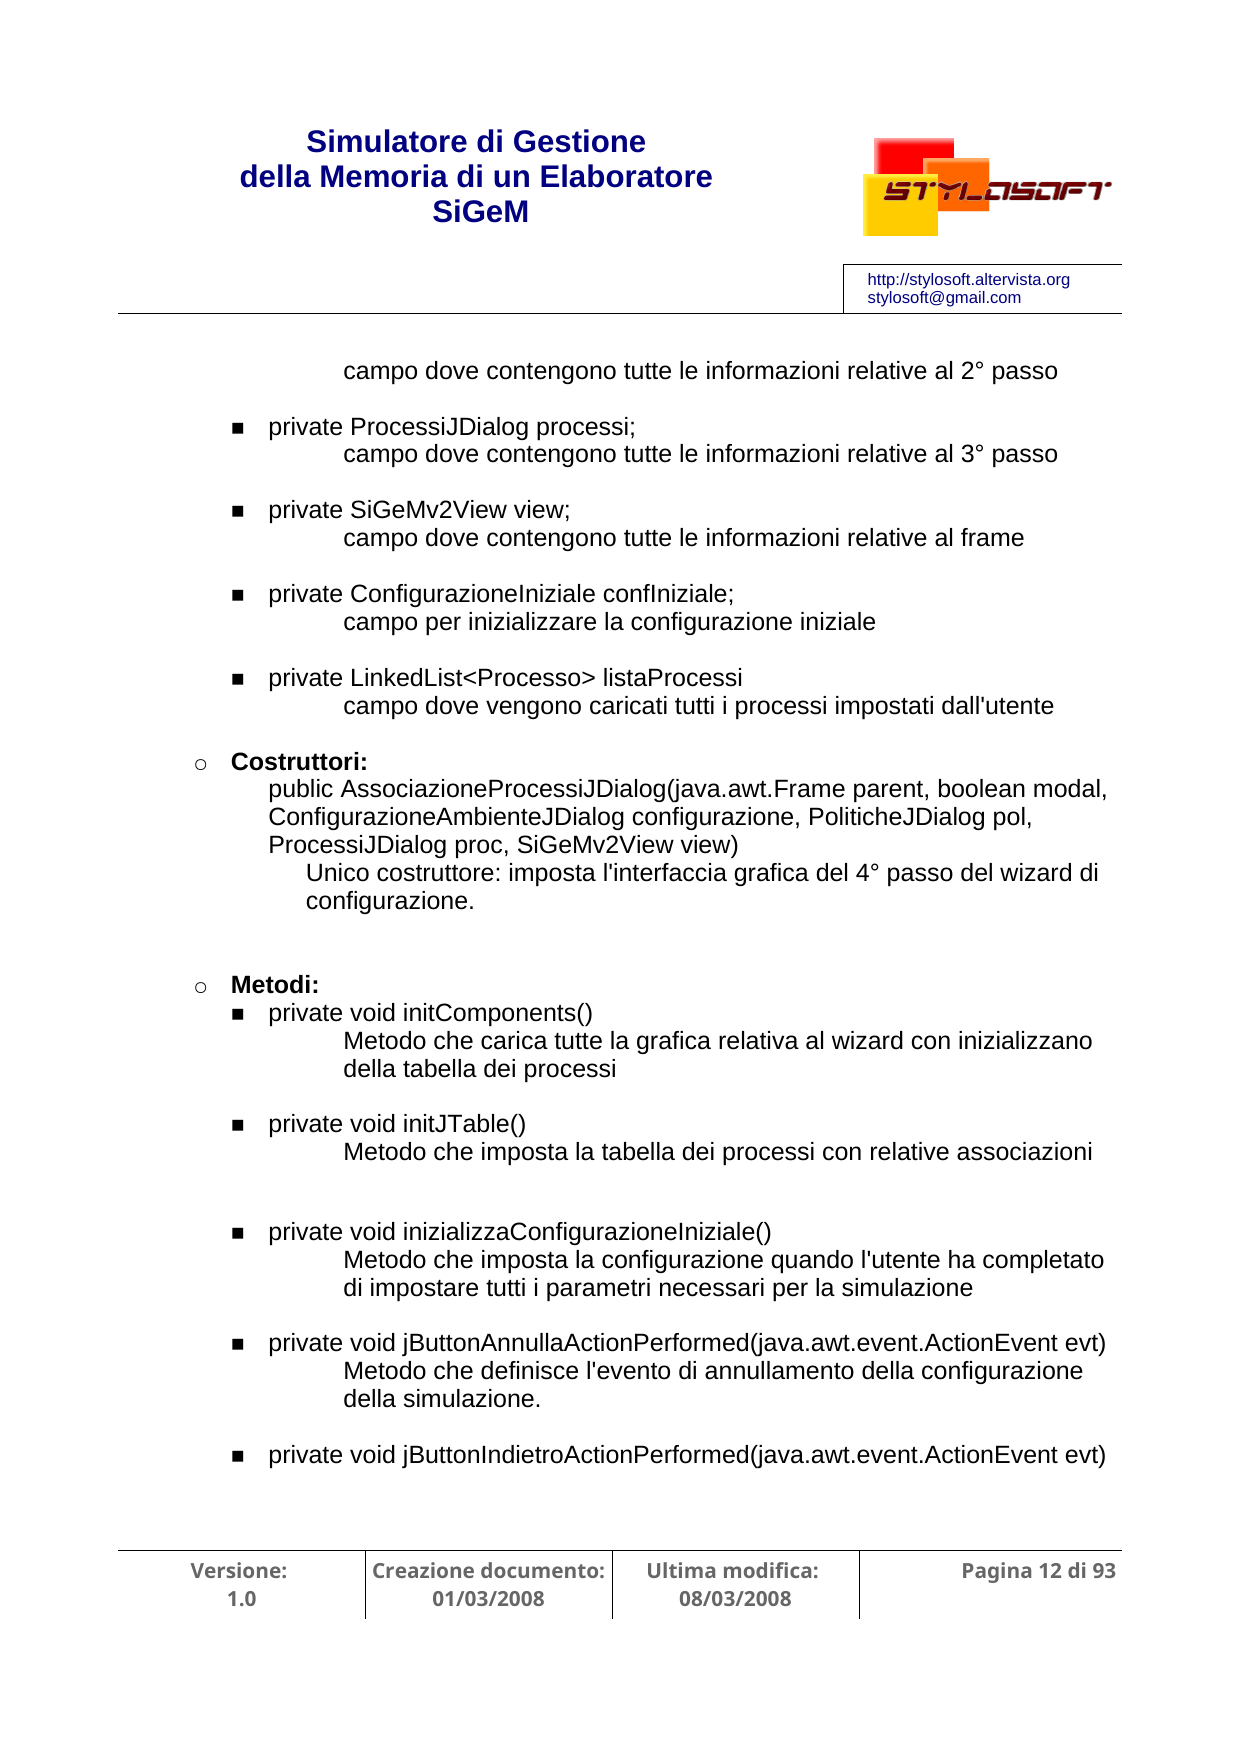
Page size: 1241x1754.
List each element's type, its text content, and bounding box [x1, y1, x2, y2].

list campo per inizializzare la configurazione iniziale [306, 608, 1122, 636]
list campo dove contengono tutte le informazioni relative al 2° passo [306, 357, 1122, 384]
list private void jButtonIndietroActionPerformed(java.awt.event.ActionEvent evt) [231, 1441, 1122, 1469]
list Metodo che imposta la configurazione quando l'utente ha completato di impostare tutti i parametri necessari per la simulazione [306, 1246, 1122, 1301]
list Costruttori: [193, 747, 1122, 775]
picture [848, 123, 1117, 247]
list private void jButtonAnnullaActionPerformed(java.awt.event.ActionEvent evt) [231, 1329, 1122, 1357]
list Unico costruttore: imposta l'interfaccia grafica del 4° passo del wizard di configurazione. [268, 859, 1122, 915]
list campo dove contengono tutte le informazioni relative al 3° passo [306, 440, 1122, 468]
list private SiGeMv2View view; [231, 496, 1122, 524]
list public AssociazioneProcessiJDialog(java.awt.Frame parent, boolean modal, ConfigurazioneAmbienteJDialog configurazione, PoliticheJDialog pol, ProcessiJDialog proc, SiGeMv2View view) [231, 775, 1122, 859]
list campo dove contengono tutte le informazioni relative al frame [306, 524, 1122, 552]
list private void initComponents() [231, 999, 1122, 1027]
list private LinkedList<Processo> listaProcessi [231, 664, 1122, 692]
list private ProcessiJDialog processi; [231, 412, 1122, 440]
list private void initJTable() [231, 1110, 1122, 1138]
list Metodo che definisce l'evento di annullamento della configurazione della simulazione. [306, 1357, 1122, 1413]
list private ConfigurazioneIniziale confIniziale; [231, 580, 1122, 608]
list Metodo che carica tutte la grafica relativa al wizard con inizializzano della tabella dei processi [306, 1027, 1122, 1082]
list Metodi: [193, 971, 1122, 999]
list Metodo che imposta la tabella dei processi con relative associazioni [306, 1138, 1122, 1166]
list private void inizializzaConfigurazioneIniziale() [231, 1218, 1122, 1246]
list campo dove vengono caricati tutti i processi impostati dall'utente [306, 692, 1122, 719]
